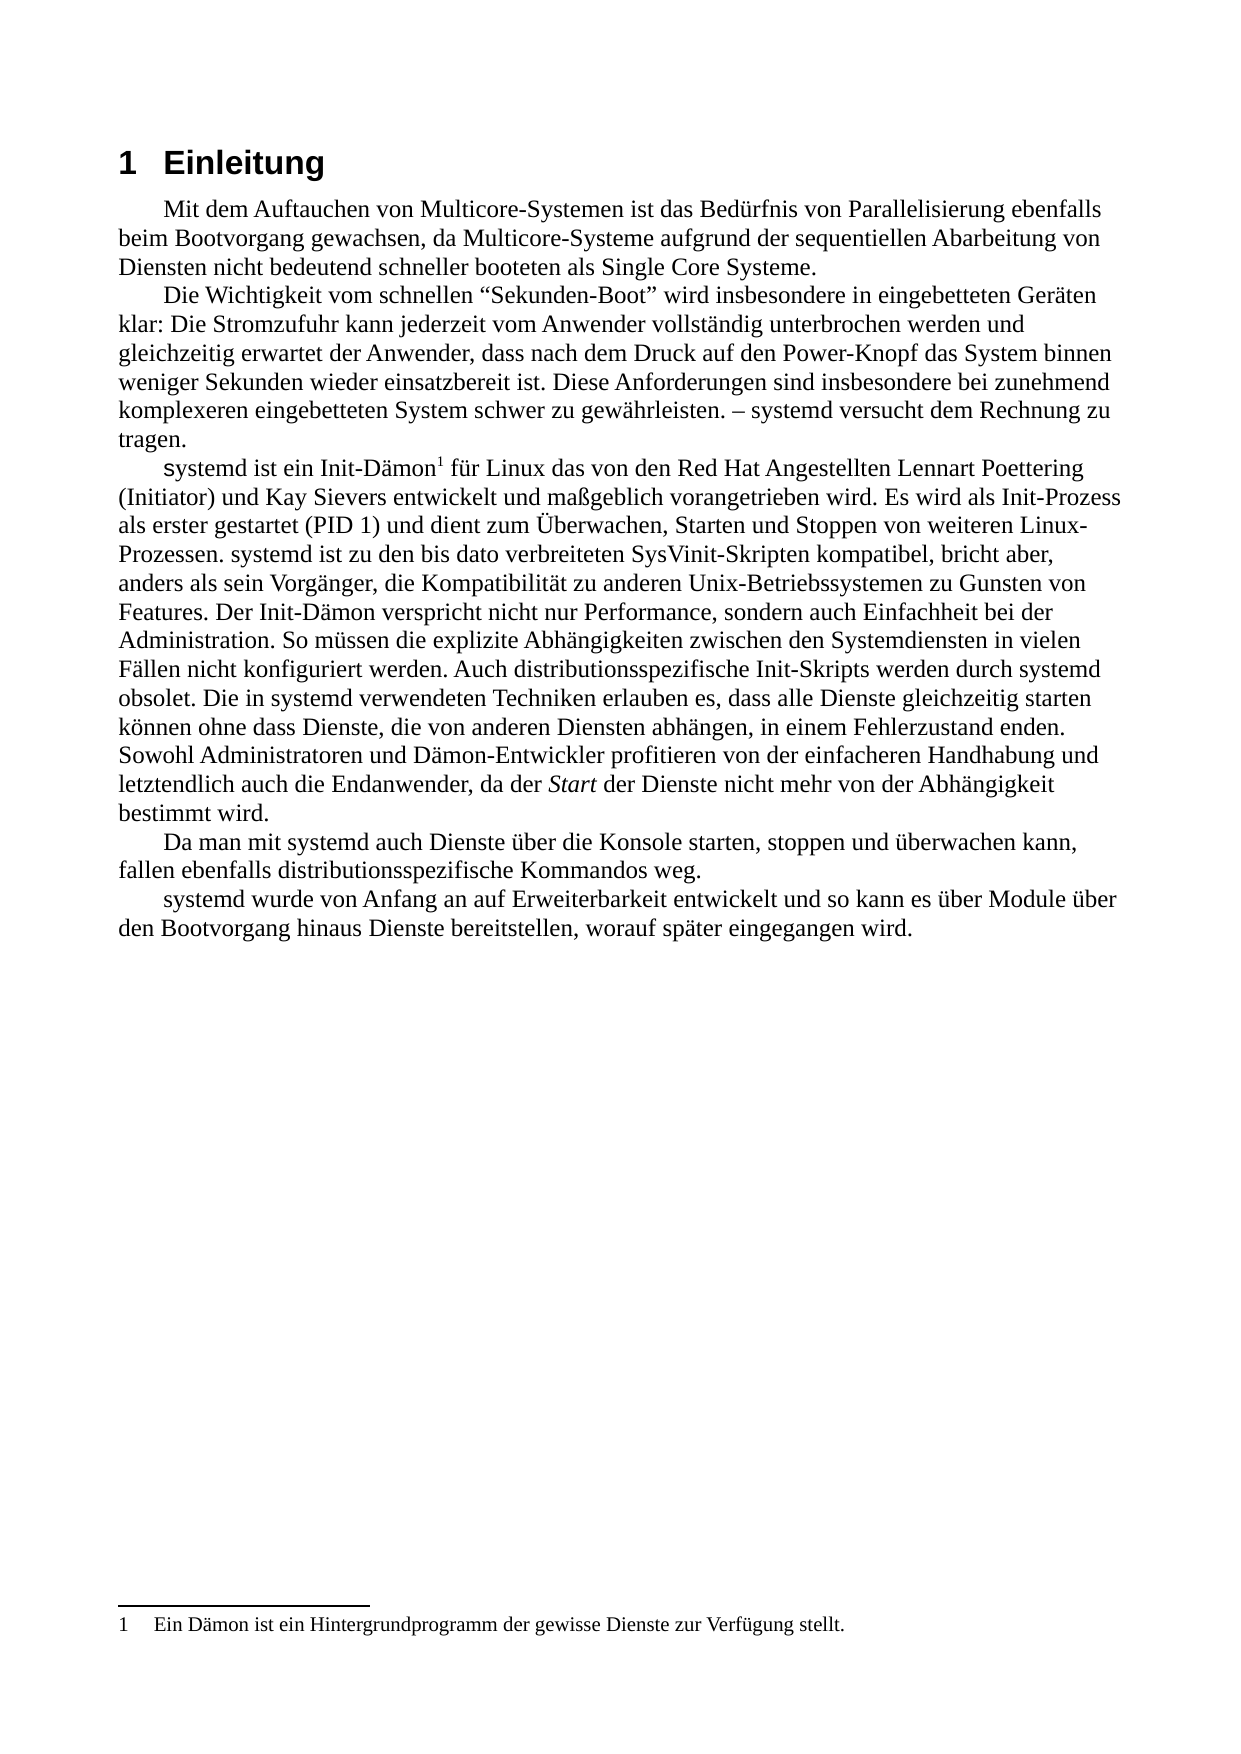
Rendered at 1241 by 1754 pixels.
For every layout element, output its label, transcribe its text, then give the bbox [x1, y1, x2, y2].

text Da man mit systemd auch Dienste über die Konsole starten, stoppen und überwachen kann, fallen ebenfalls distributionsspezifische Kommandos weg. [118, 827, 1122, 884]
subtitle Einleitung [118, 143, 1122, 182]
text systemd ist ein Init-Dämon für Linux das von den Red Hat Angestellten Lennart Poettering (Initiator) und Kay Sievers entwickelt und maßgeblich vorangetrieben wird. Es wird als Init-Prozess als erster gestartet (PID 1) und dient zum Überwachen, Starten und Stoppen von weiteren Linux-Prozessen. systemd ist zu den bis dato verbreiteten SysVinit-Skripten kompatibel, bricht aber, anders als sein Vorgänger, die Kompatibilität zu anderen Unix-Betriebssystemen zu Gunsten von Features. Der Init-Dämon verspricht nicht nur Performance, sondern auch Einfachheit bei der Administration. So müssen die explizite Abhängigkeiten zwischen den Systemdiensten in vielen Fällen nicht konfiguriert werden. Auch distributionsspezifische Init-Skripts werden durch systemd obsolet. Die in systemd verwendeten Techniken erlauben es, dass alle Dienste gleichzeitig starten können ohne dass Dienste, die von anderen Diensten abhängen, in einem Fehlerzustand enden. Sowohl Administratoren und Dämon-Entwickler profitieren von der einfacheren Handhabung und letztendlich auch die Endanwender, da der Start der Dienste nicht mehr von der Abhängigkeit bestimmt wird. [118, 453, 1122, 827]
text Ein Dämon ist ein Hintergrundprogramm der gewisse Dienste zur Verfügung stellt. [118, 1612, 1122, 1636]
text Mit dem Auftauchen von Multicore-Systemen ist das Bedürfnis von Parallelisierung ebenfalls beim Bootvorgang gewachsen, da Multicore-Systeme aufgrund der sequentiellen Abarbeitung von Diensten nicht bedeutend schneller booteten als Single Core Systeme. [118, 194, 1122, 281]
text systemd wurde von Anfang an auf Erweiterbarkeit entwickelt und so kann es über Module über den Bootvorgang hinaus Dienste bereitstellen, worauf später eingegangen wird. [118, 884, 1122, 942]
text Die Wichtigkeit vom schnellen “Sekunden-Boot” wird insbesondere in eingebetteten Geräten klar: Die Stromzufuhr kann jederzeit vom Anwender vollständig unterbrochen werden und gleichzeitig erwartet der Anwender, dass nach dem Druck auf den Power-Knopf das System binnen weniger Sekunden wieder einsatzbereit ist. Diese Anforderungen sind insbesondere bei zunehmend komplexeren eingebetteten System schwer zu gewährleisten. – systemd versucht dem Rechnung zu tragen. [118, 281, 1122, 453]
